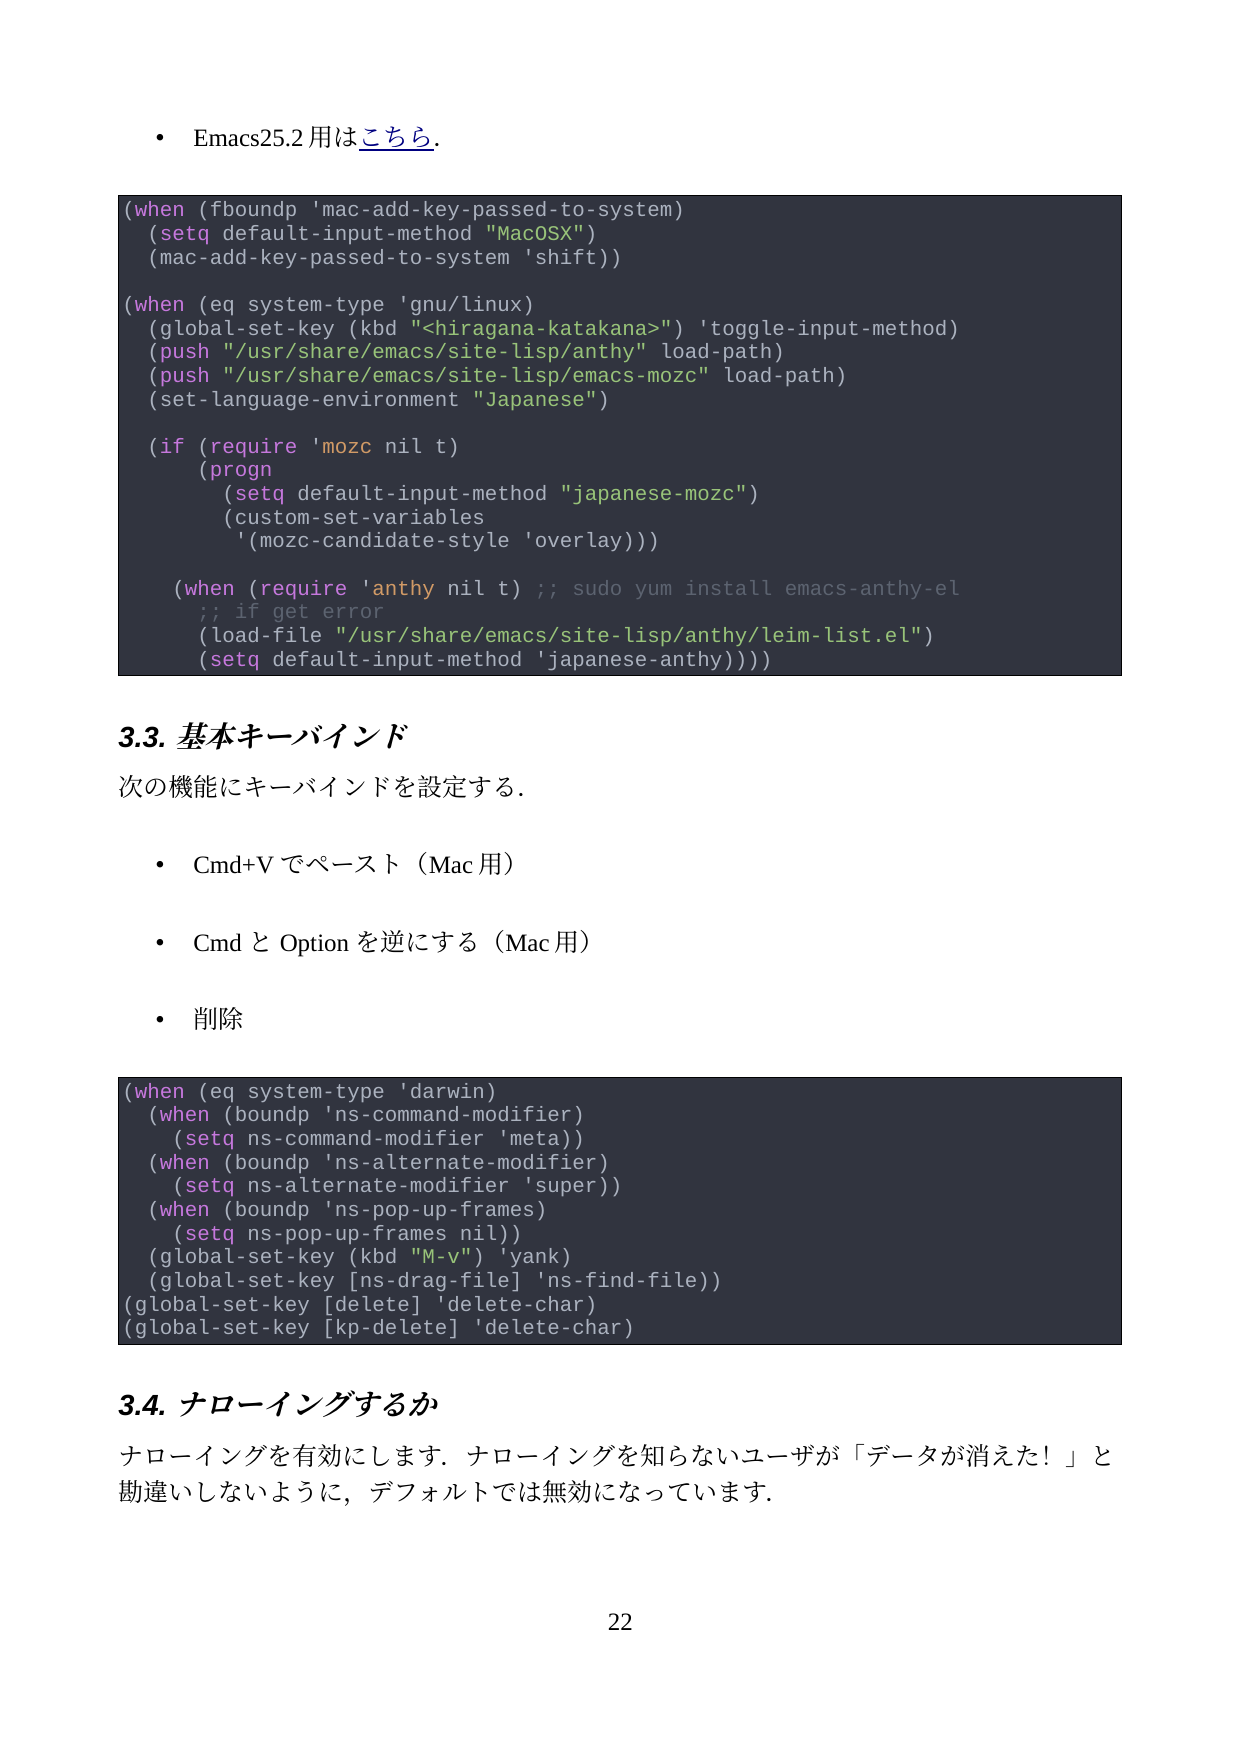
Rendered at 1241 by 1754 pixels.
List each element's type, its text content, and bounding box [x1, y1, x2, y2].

text (setq ns-command-modifier 'meta)) [119, 1124, 1121, 1148]
list Emacs25.2用はこちら． [156, 118, 1122, 183]
text (when (boundp 'ns-command-modifier) [119, 1100, 1121, 1124]
text (global-set-key [kp-delete] 'delete-char) [119, 1313, 1121, 1344]
text (setq ns-pop-up-frames nil)) [119, 1219, 1121, 1242]
text ;; if get error [119, 597, 1121, 621]
text (global-set-key [delete] 'delete-char) [119, 1289, 1121, 1313]
text (global-set-key (kbd "<hiragana-katakana>") 'toggle-input-method) [119, 314, 1121, 337]
subtitle 基本キーバインド [118, 714, 1122, 756]
list Cmd+V でペースト（Mac用） [156, 845, 1122, 910]
subtitle ナローイングするか [118, 1382, 1122, 1424]
text (if (require 'mozc nil t) [119, 432, 1121, 456]
text (global-set-key (kbd "M-v") 'yank) [119, 1242, 1121, 1266]
text (when (boundp 'ns-pop-up-frames) [119, 1195, 1121, 1219]
text (setq ns-alternate-modifier 'super)) [119, 1171, 1121, 1195]
text '(mozc-candidate-style 'overlay))) [119, 526, 1121, 550]
text (setq default-input-method 'japanese-anthy)))) [119, 645, 1121, 675]
text (push "/usr/share/emacs/site-lisp/anthy" load-path) [119, 337, 1121, 361]
text (global-set-key [ns-drag-file] 'ns-find-file)) [119, 1266, 1121, 1289]
text (custom-set-variables [119, 503, 1121, 526]
list Cmd と Option を逆にする（Mac用） [156, 922, 1122, 987]
text (load-file "/usr/share/emacs/site-lisp/anthy/leim-list.el") [119, 621, 1121, 645]
text (when (eq system-type 'darwin) [119, 1078, 1121, 1100]
text (setq default-input-method "MacOSX") [119, 219, 1121, 243]
text (progn [119, 456, 1121, 479]
text (setq default-input-method "japanese-mozc") [119, 479, 1121, 503]
text (when (eq system-type 'gnu/linux) [119, 290, 1121, 314]
text 次の機能にキーバインドを設定する． [118, 768, 1122, 833]
text (mac-add-key-passed-to-system 'shift)) [119, 243, 1121, 266]
text (when (fboundp 'mac-add-key-passed-to-system) [119, 196, 1121, 219]
text (push "/usr/share/emacs/site-lisp/emacs-mozc" load-path) [119, 361, 1121, 384]
text (set-language-environment "Japanese") [119, 384, 1121, 408]
text ナローイングを有効にします．ナローイングを知らないユーザが「データが消えた！」と勘違いしないように，デフォルトでは無効になっています． [118, 1437, 1122, 1537]
list 削除 [156, 999, 1122, 1064]
text (when (boundp 'ns-alternate-modifier) [119, 1148, 1121, 1171]
text (when (require 'anthy nil t) ;; sudo yum install emacs-anthy-el [119, 574, 1121, 597]
